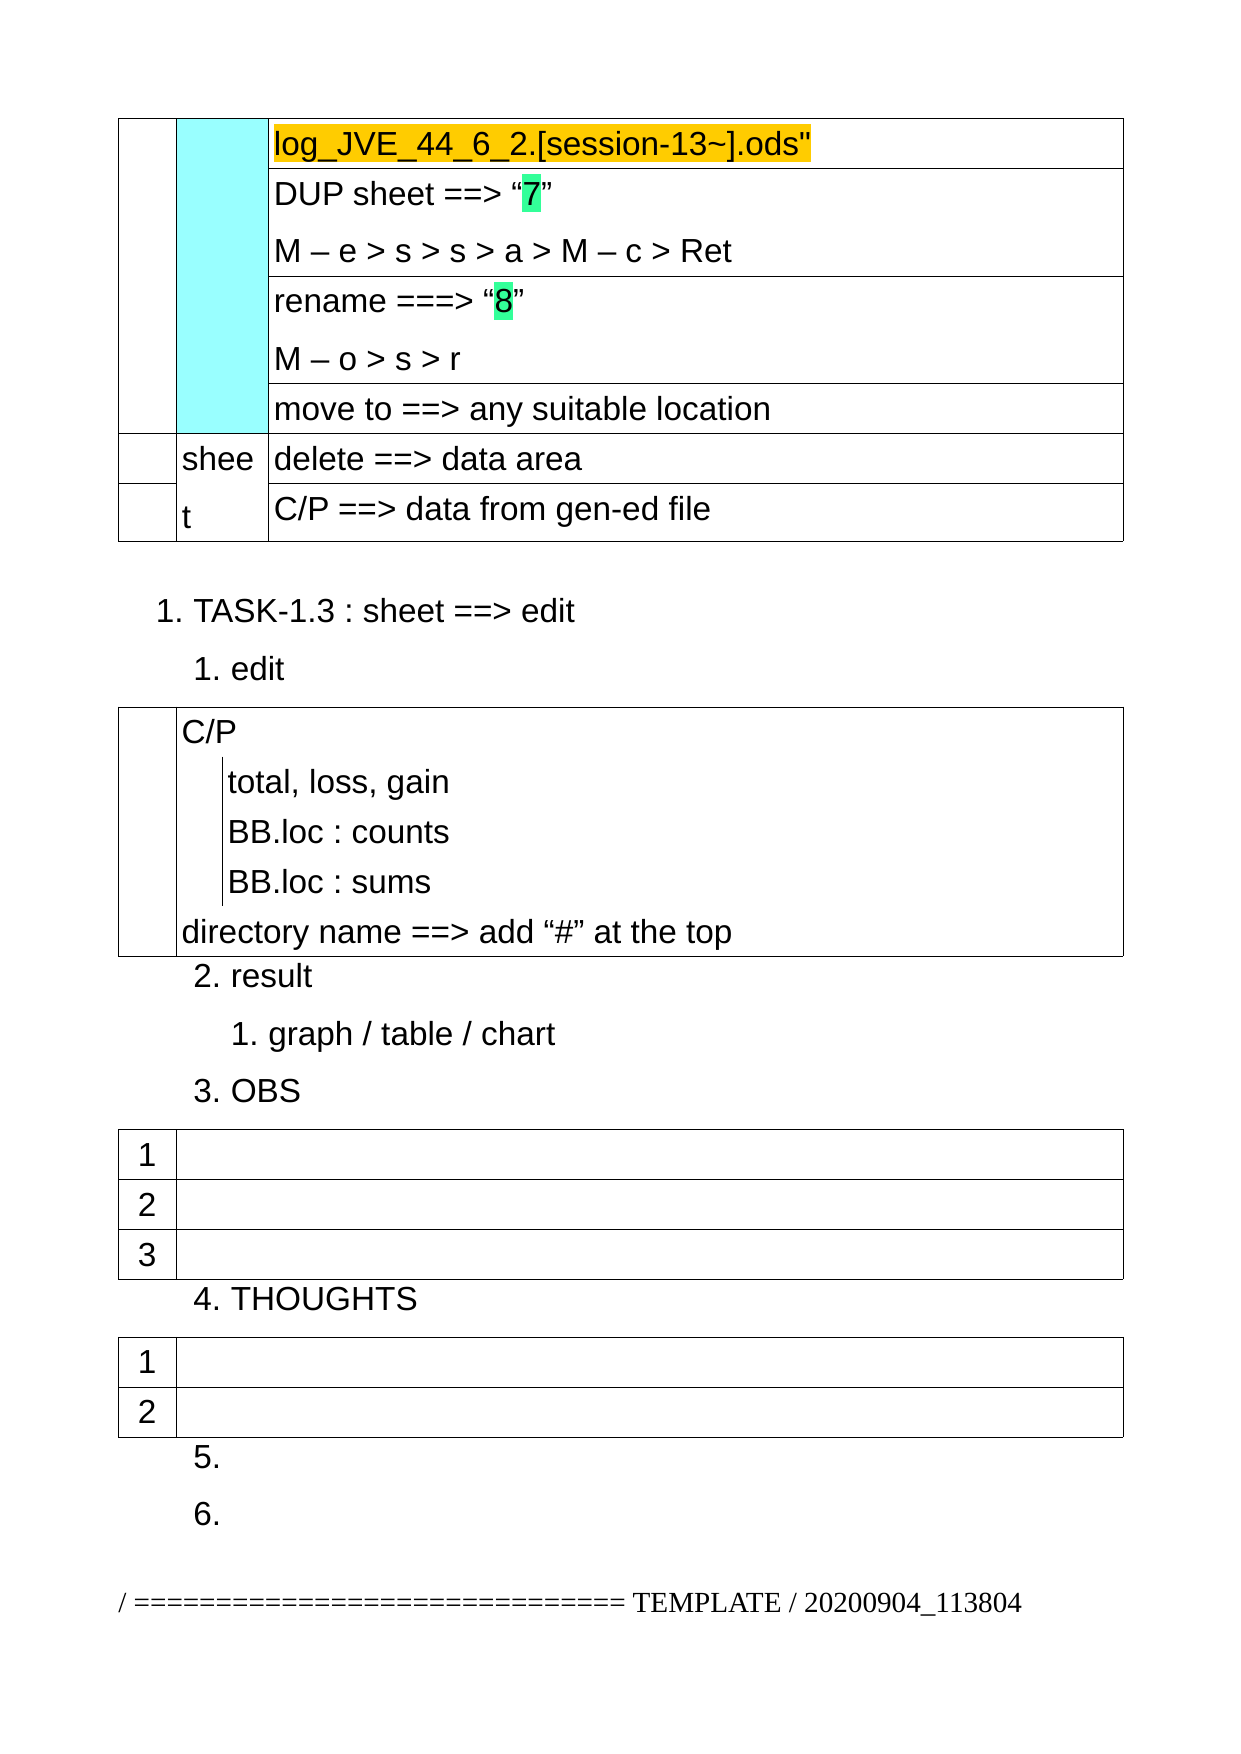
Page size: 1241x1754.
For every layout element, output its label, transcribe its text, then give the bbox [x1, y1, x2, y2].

table_cell move to ==> any suitable location [269, 384, 1123, 433]
table_cell DUP sheet ==> “7” M – e > s > s > a > M – c > Ret [269, 169, 1123, 276]
list result [193, 957, 1122, 995]
table_cell [177, 856, 222, 906]
table_header [177, 1338, 1123, 1387]
table_cell [119, 806, 176, 856]
table_cell [177, 1230, 1123, 1279]
table_cell sheet [177, 434, 268, 541]
table_cell [177, 1180, 1123, 1229]
table_cell BB.loc : counts [223, 806, 1123, 856]
list OBS [193, 1071, 1122, 1110]
table_header 1 [119, 1130, 176, 1179]
table_header [119, 119, 176, 433]
table_header [119, 708, 176, 757]
table_cell 2 [119, 1180, 176, 1229]
table_header [177, 1130, 1123, 1179]
table_cell [177, 1388, 1123, 1437]
table_cell [119, 757, 176, 806]
table_cell [119, 434, 176, 483]
table_header C/P [177, 708, 1123, 757]
table_cell [119, 484, 176, 541]
table_cell log_JVE_44_6_2.[session-13~].ods" [269, 119, 1123, 168]
table_cell rename ===> “8” M – o > s > r [269, 277, 1123, 383]
list THOUGHTS [193, 1280, 1122, 1318]
table_cell [177, 806, 222, 856]
table_cell delete ==> data area [269, 434, 1123, 483]
list edit [193, 649, 1122, 687]
list TASK-1.3 : sheet ==> edit [156, 591, 1122, 630]
table_cell 2 [119, 1388, 176, 1437]
list graph / table / chart [231, 1014, 1122, 1052]
table_cell total, loss, gain [223, 757, 1123, 806]
table_header 1 [119, 1338, 176, 1387]
table_cell [177, 757, 222, 806]
table_cell directory name ==> add “#” at the top [177, 906, 1123, 956]
table_cell BB.loc : sums [223, 856, 1123, 906]
table_cell C/P ==> data from gen-ed file [269, 484, 1123, 541]
text / ============================== TEMPLATE / 20200904_113804 [118, 1586, 1122, 1619]
table_cell [119, 856, 176, 906]
table_cell 3 [119, 1230, 176, 1279]
table_cell [119, 906, 176, 956]
table_header [177, 119, 268, 433]
